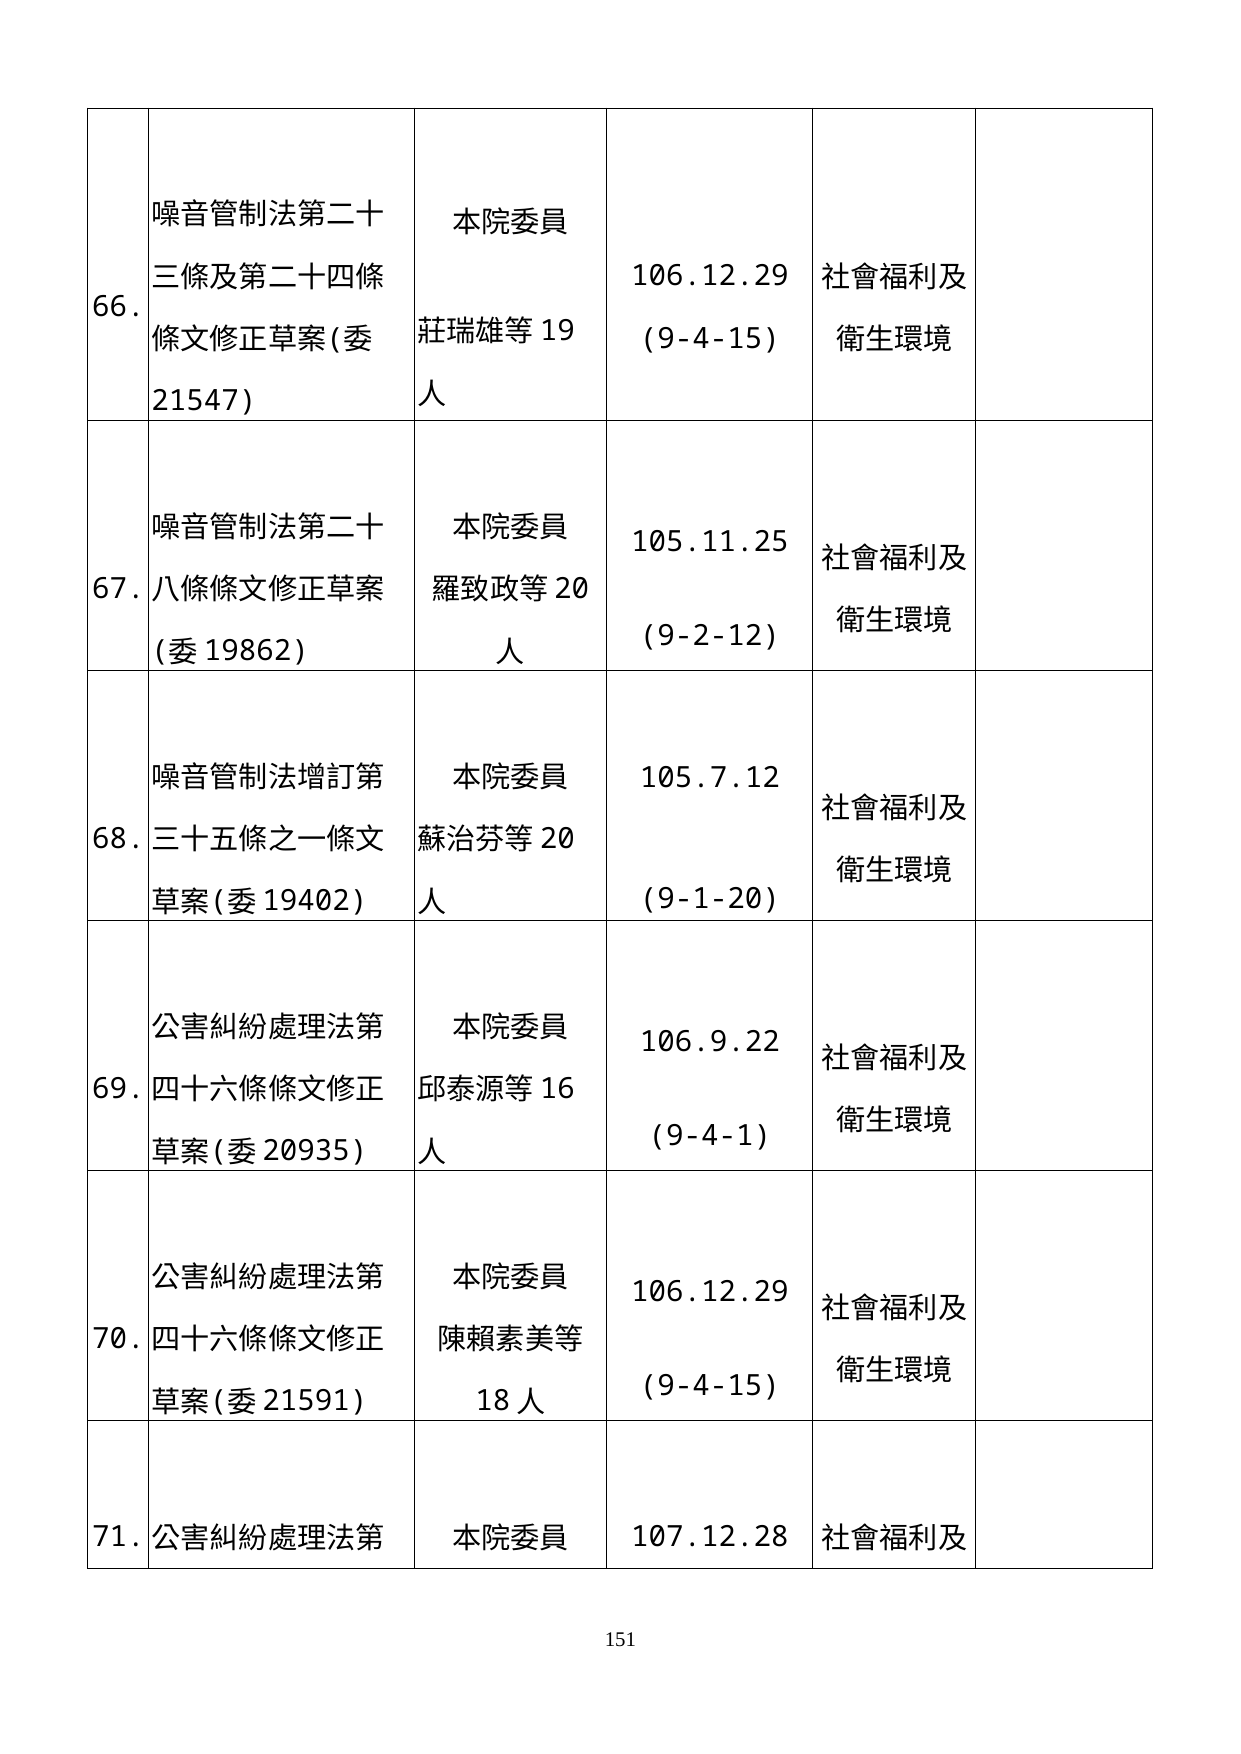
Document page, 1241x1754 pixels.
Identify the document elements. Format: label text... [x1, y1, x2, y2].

table_cell 噪音管制法增訂第三十五條之一條文草案(委19402) [149, 671, 414, 920]
table_cell 107.12.28 [607, 1421, 812, 1568]
table_cell 本院委員 蘇治芬等20人 [415, 671, 606, 920]
table_cell 社會福利及衛生環境 [813, 1171, 975, 1420]
table_cell [88, 921, 148, 1170]
table_cell 本院委員 [415, 1421, 606, 1568]
table_cell 本院委員 陳賴素美等18人 [415, 1171, 606, 1420]
table_cell 噪音管制法第二十八條條文修正草案(委19862) [149, 421, 414, 670]
table_cell [88, 109, 148, 420]
table_cell [88, 421, 148, 670]
table_cell [976, 671, 1152, 920]
table_cell [976, 421, 1152, 670]
table_cell 社會福利及衛生環境 [813, 921, 975, 1170]
table_cell 社會福利及衛生環境 [813, 671, 975, 920]
table_cell [88, 1171, 148, 1420]
table_cell [976, 921, 1152, 1170]
table_cell [88, 1421, 148, 1568]
table_cell [976, 1421, 1152, 1568]
table_cell 社會福利及衛生環境 [813, 421, 975, 670]
table_cell [976, 109, 1152, 420]
table_cell 106.9.22 (9-4-1) [607, 921, 812, 1170]
table_cell 公害糾紛處理法第 [149, 1421, 414, 1568]
table_cell 本院委員 莊瑞雄等19人 [415, 109, 606, 420]
table_cell 公害糾紛處理法第四十六條條文修正草案(委20935) [149, 921, 414, 1170]
table_cell 噪音管制法第二十三條及第二十四條條文修正草案(委21547) [149, 109, 414, 420]
table_cell [88, 671, 148, 920]
table_cell 公害糾紛處理法第四十六條條文修正草案(委21591) [149, 1171, 414, 1420]
table_cell [976, 1171, 1152, 1420]
table_cell 105.7.12 (9-1-20) [607, 671, 812, 920]
table_cell 本院委員 邱泰源等16人 [415, 921, 606, 1170]
table_cell 105.11.25 (9-2-12) [607, 421, 812, 670]
table_cell 106.12.29 (9-4-15) [607, 109, 812, 420]
table_cell 106.12.29 (9-4-15) [607, 1171, 812, 1420]
table_cell 本院委員 羅致政等20人 [415, 421, 606, 670]
table_cell 社會福利及 [813, 1421, 975, 1568]
table_cell 社會福利及衛生環境 [813, 109, 975, 420]
